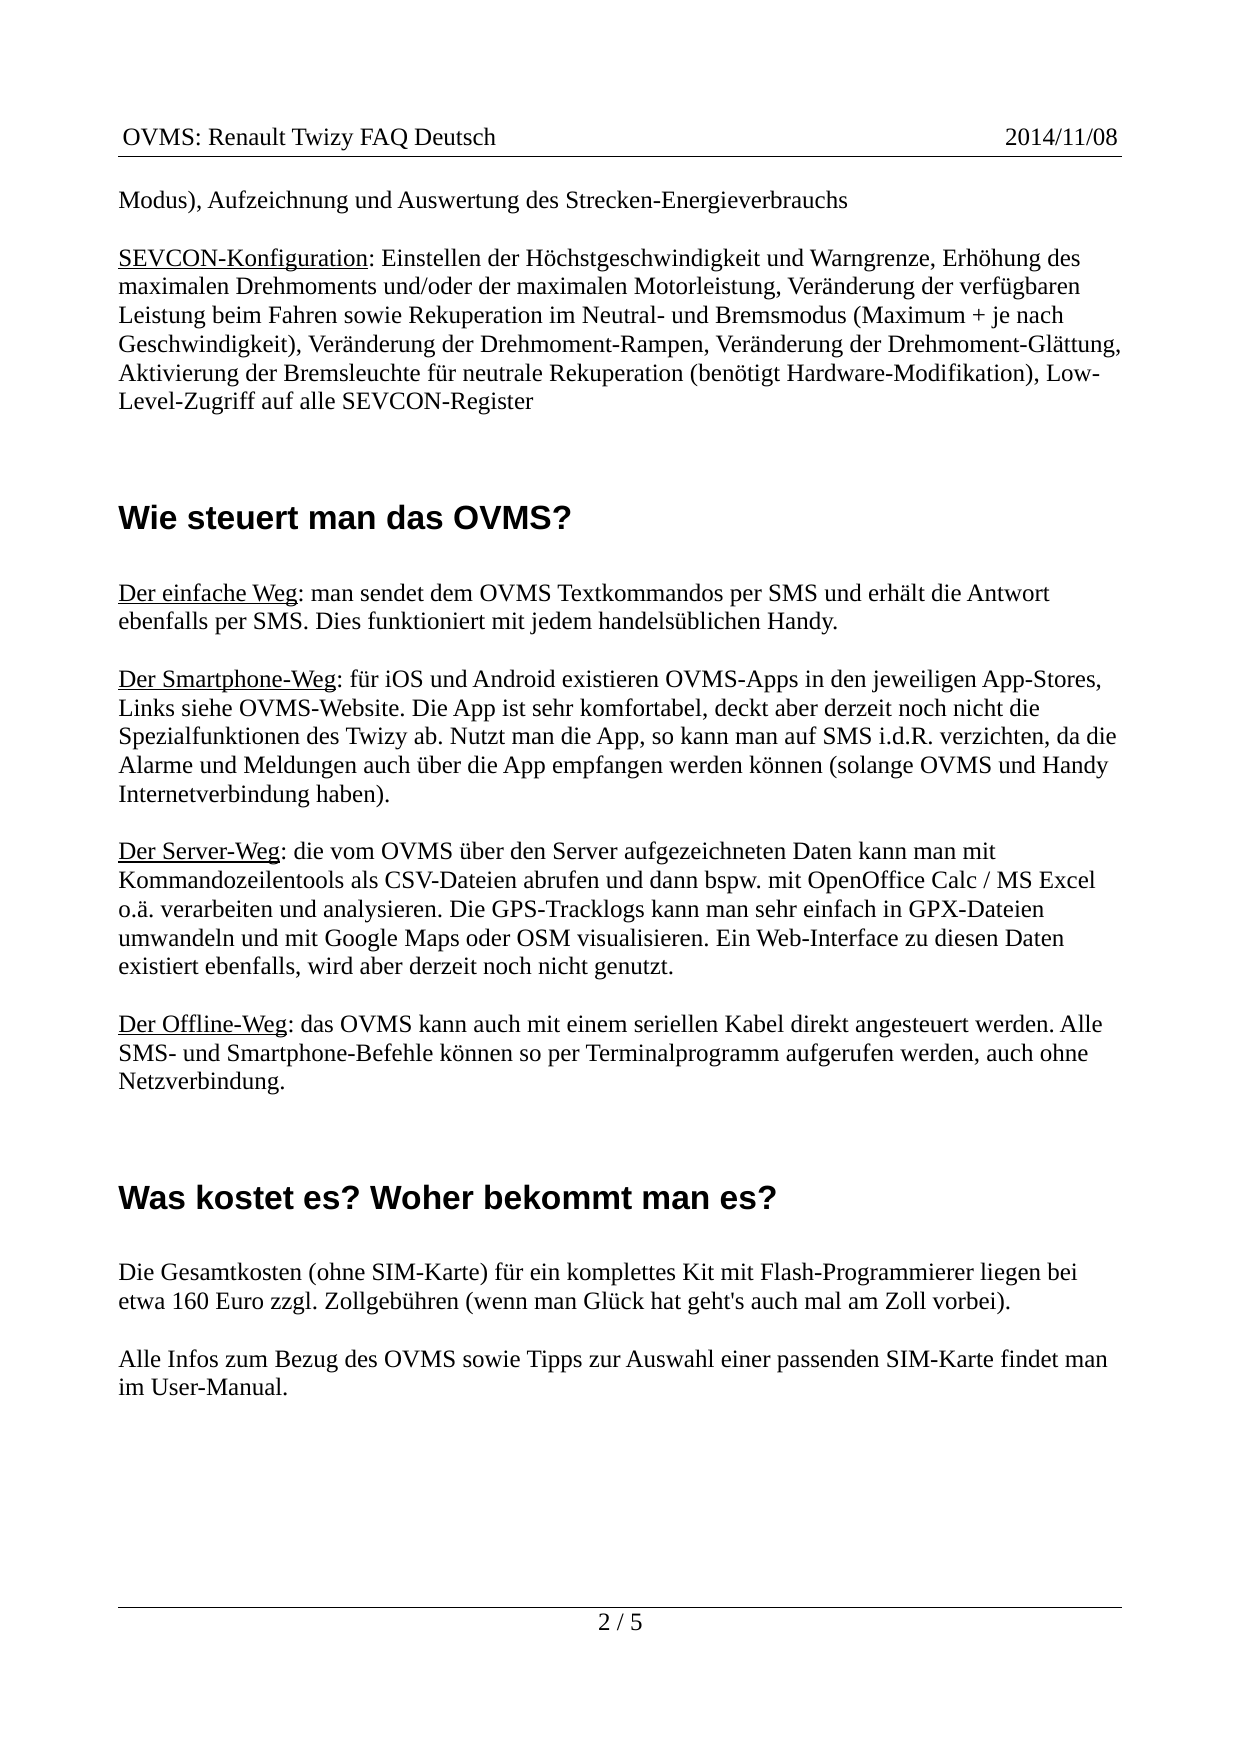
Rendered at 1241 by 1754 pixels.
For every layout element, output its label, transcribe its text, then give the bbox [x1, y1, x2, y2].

text Der einfache Weg: man sendet dem OVMS Textkommandos per SMS und erhält die Antwort ebenfalls per SMS. Dies funktioniert mit jedem handelsüblichen Handy. [118, 578, 1122, 635]
text Der Smartphone-Weg: für iOS und Android existieren OVMS-Apps in den jeweiligen App-Stores, Links siehe OVMS-Website. Die App ist sehr komfortabel, deckt aber derzeit noch nicht die Spezialfunktionen des Twizy ab. Nutzt man die App, so kann man auf SMS i.d.R. verzichten, da die Alarme und Meldungen auch über die App empfangen werden können (solange OVMS und Handy Internetverbindung haben). [118, 664, 1122, 808]
text Modus), Aufzeichnung und Auswertung des Strecken-Energieverbrauchs [118, 185, 1122, 214]
text SEVCON-Konfiguration: Einstellen der Höchstgeschwindigkeit und Warngrenze, Erhöhung des maximalen Drehmoments und/oder der maximalen Motorleistung, Veränderung der verfügbaren Leistung beim Fahren sowie Rekuperation im Neutral- und Bremsmodus (Maximum + je nach Geschwindigkeit), Veränderung der Drehmoment-Rampen, Veränderung der Drehmoment-Glättung, Aktivierung der Bremsleuchte für neutrale Rekuperation (benötigt Hardware-Modifikation), Low-Level-Zugriff auf alle SEVCON-Register [118, 243, 1122, 415]
text Die Gesamtkosten (ohne SIM-Karte) für ein komplettes Kit mit Flash-Programmierer liegen bei etwa 160 Euro zzgl. Zollgebühren (wenn man Glück hat geht's auch mal am Zoll vorbei). [118, 1257, 1122, 1315]
text Der Server-Weg: die vom OVMS über den Server aufgezeichneten Daten kann man mit Kommandozeilentools als CSV-Dateien abrufen und dann bspw. mit OpenOffice Calc / MS Excel o.ä. verarbeiten und analysieren. Die GPS-Tracklogs kann man sehr einfach in GPX-Dateien umwandeln und mit Google Maps oder OSM visualisieren. Ein Web-Interface zu diesen Daten existiert ebenfalls, wird aber derzeit noch nicht genutzt. [118, 836, 1122, 980]
text Der Offline-Weg: das OVMS kann auch mit einem seriellen Kabel direkt angesteuert werden. Alle SMS- und Smartphone-Befehle können so per Terminalprogramm aufgerufen werden, auch ohne Netzverbindung. [118, 1009, 1122, 1095]
subtitle Wie steuert man das OVMS? [118, 498, 1122, 536]
text Alle Infos zum Bezug des OVMS sowie Tipps zur Auswahl einer passenden SIM-Karte findet man im User-Manual. [118, 1344, 1122, 1401]
subtitle Was kostet es? Woher bekommt man es? [118, 1178, 1122, 1216]
